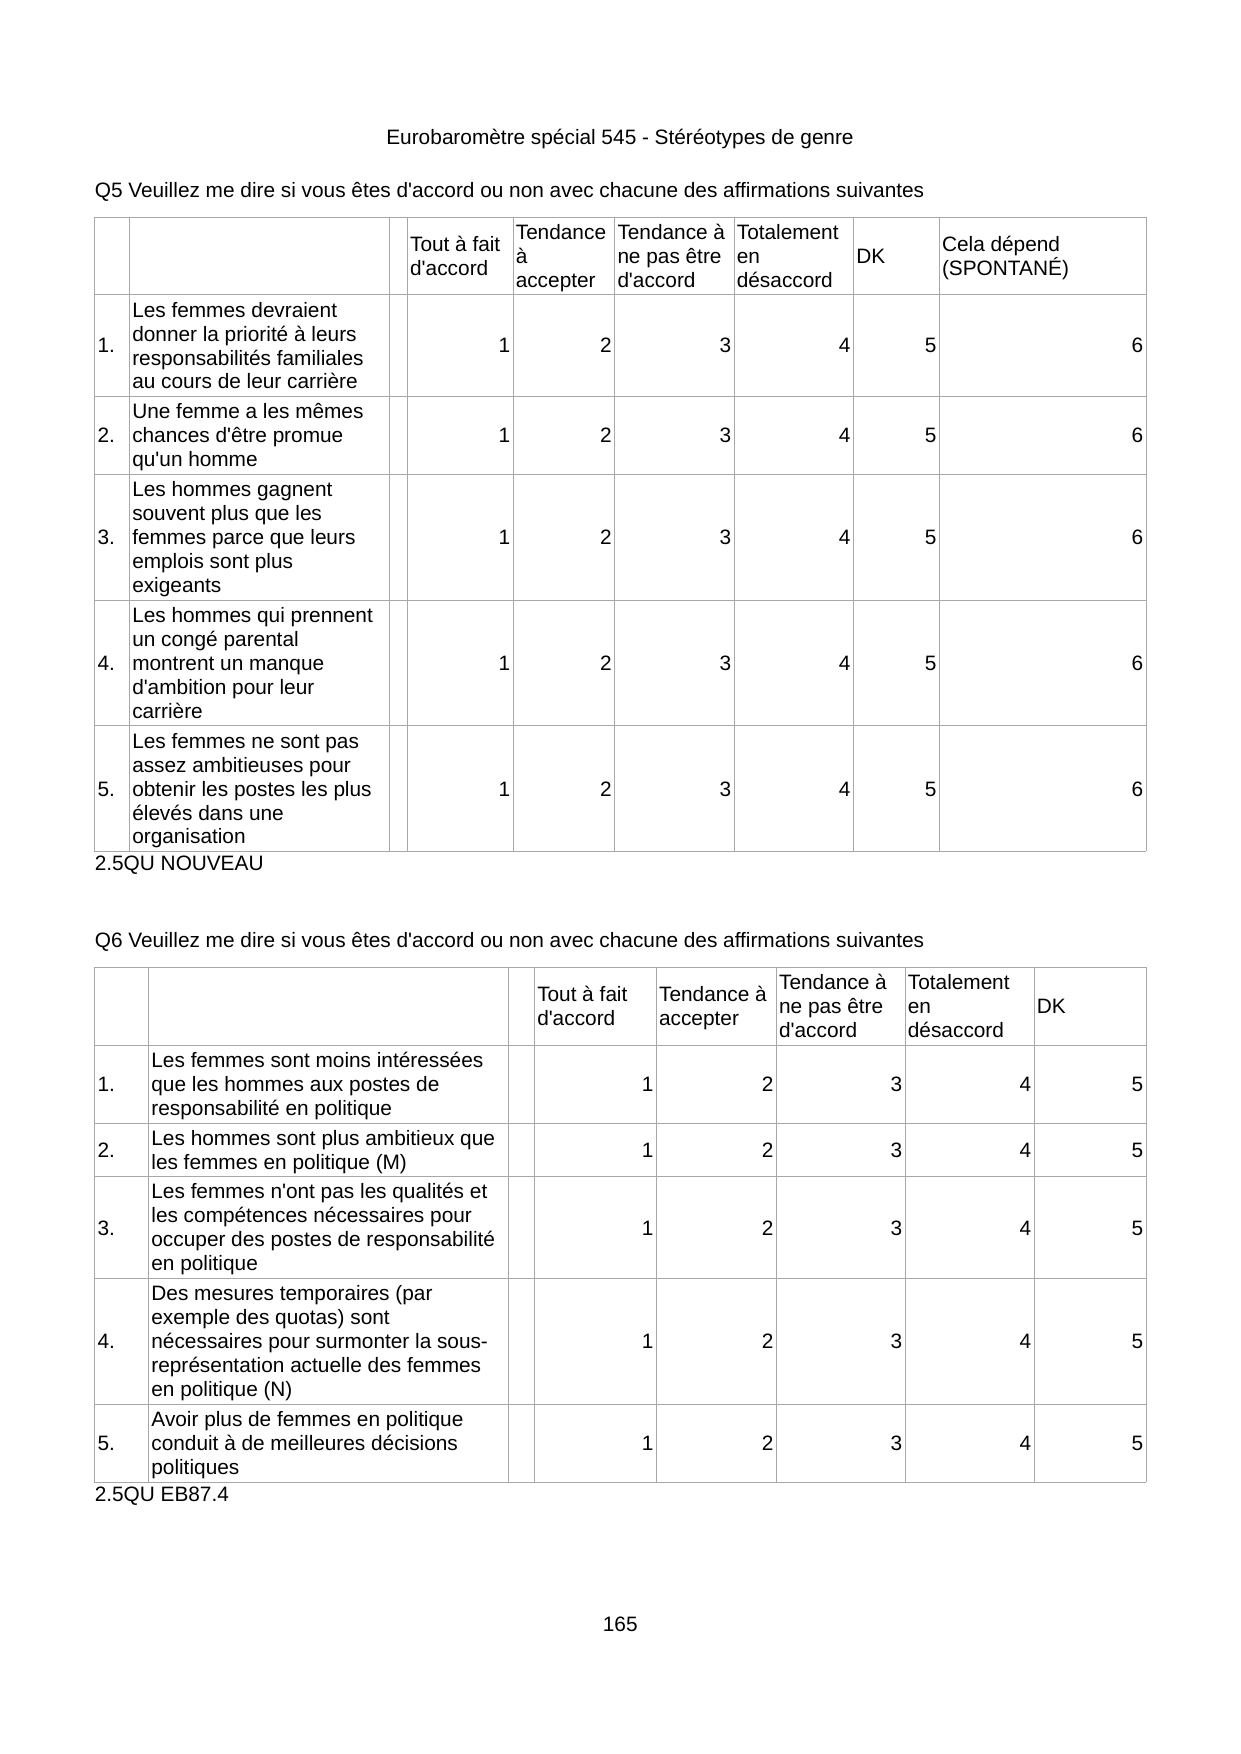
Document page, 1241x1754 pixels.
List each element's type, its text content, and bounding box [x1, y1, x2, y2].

table_cell 2 [657, 1046, 776, 1122]
table_cell [390, 601, 407, 725]
table_cell [509, 1405, 534, 1482]
table_cell 3 [615, 726, 734, 851]
table_cell 4 [906, 1177, 1034, 1278]
table_cell 2 [657, 1405, 776, 1482]
table_cell 4 [735, 397, 853, 474]
table_cell 4. [95, 1279, 148, 1404]
table_cell 5 [854, 397, 939, 474]
table_cell 4 [906, 1124, 1034, 1176]
table_cell 2 [514, 475, 614, 600]
table_cell 6 [940, 601, 1146, 725]
table_cell 3 [615, 295, 734, 396]
table_cell 2 [657, 1177, 776, 1278]
table_cell 1 [535, 1124, 656, 1176]
table_cell 5. [95, 1405, 148, 1482]
text Q5 Veuillez me dire si vous êtes d'accord ou non avec chacune des affirmations suivantes [94, 178, 1146, 202]
table_cell 5 [1035, 1177, 1146, 1278]
table_cell [390, 726, 407, 851]
table_cell Les femmes ne sont pas assez ambitieuses pour obtenir les postes les plus élevés dans une organisation [130, 726, 389, 851]
table_cell 6 [940, 726, 1146, 851]
table_cell Avoir plus de femmes en politique conduit à de meilleures décisions politiques [149, 1405, 508, 1482]
table_header DK [1035, 968, 1146, 1045]
table_cell 3 [615, 397, 734, 474]
table_cell 5 [1035, 1046, 1146, 1122]
table_cell 3 [777, 1046, 905, 1122]
table_cell 4 [735, 295, 853, 396]
table_cell Des mesures temporaires (par exemple des quotas) sont nécessaires pour surmonter la sous-représentation actuelle des femmes en politique (N) [149, 1279, 508, 1404]
table_cell [509, 1046, 534, 1122]
table_cell 4 [735, 475, 853, 600]
text 2.5QU NOUVEAU [94, 852, 1146, 875]
table_cell 3. [95, 475, 129, 600]
table_cell 5 [854, 601, 939, 725]
table_header Totalement en désaccord [906, 968, 1034, 1045]
table_cell 1 [535, 1279, 656, 1404]
table_header Totalement en désaccord [735, 218, 853, 294]
table_cell 4 [906, 1046, 1034, 1122]
table_header Tendance à accepter [657, 968, 776, 1045]
table_header [390, 218, 407, 294]
table_cell 3 [615, 475, 734, 600]
table_cell 4 [906, 1405, 1034, 1482]
table_cell 1 [535, 1177, 656, 1278]
table_cell [509, 1177, 534, 1278]
table_cell Les femmes n'ont pas les qualités et les compétences nécessaires pour occuper des postes de responsabilité en politique [149, 1177, 508, 1278]
table_header Tendance à accepter [514, 218, 614, 294]
table_cell 3. [95, 1177, 148, 1278]
table_cell 2 [514, 295, 614, 396]
table_cell 1 [408, 726, 513, 851]
table_header Tendance à ne pas être d'accord [615, 218, 734, 294]
table_cell 1. [95, 1046, 148, 1122]
table_cell 3 [777, 1405, 905, 1482]
table_cell 1 [408, 601, 513, 725]
table_cell [390, 295, 407, 396]
table_cell Les hommes sont plus ambitieux que les femmes en politique (M) [149, 1124, 508, 1176]
table_cell 4 [906, 1279, 1034, 1404]
table_cell 5 [854, 726, 939, 851]
table_cell 5 [1035, 1124, 1146, 1176]
table_cell Les hommes qui prennent un congé parental montrent un manque d'ambition pour leur carrière [130, 601, 389, 725]
table_header [95, 218, 129, 294]
table_cell 2 [657, 1279, 776, 1404]
table_cell 1 [408, 475, 513, 600]
table_cell 6 [940, 475, 1146, 600]
table_cell 1 [408, 295, 513, 396]
table_header Cela dépend (SPONTANÉ) [940, 218, 1146, 294]
table_cell 4 [735, 601, 853, 725]
table_cell Les femmes sont moins intéressées que les hommes aux postes de responsabilité en politique [149, 1046, 508, 1122]
table_cell 5 [854, 295, 939, 396]
table_cell Les hommes gagnent souvent plus que les femmes parce que leurs emplois sont plus exigeants [130, 475, 389, 600]
table_cell [509, 1124, 534, 1176]
table_cell 2 [514, 601, 614, 725]
table_cell 2 [514, 726, 614, 851]
table_header [509, 968, 534, 1045]
table_cell 3 [615, 601, 734, 725]
table_header Tendance à ne pas être d'accord [777, 968, 905, 1045]
table_cell 2. [95, 397, 129, 474]
table_header DK [854, 218, 939, 294]
table_header [130, 218, 389, 294]
table_cell 1 [408, 397, 513, 474]
table_cell [509, 1279, 534, 1404]
table_cell [390, 475, 407, 600]
table_cell 5 [1035, 1279, 1146, 1404]
table_cell 3 [777, 1124, 905, 1176]
table_header Tout à fait d'accord [408, 218, 513, 294]
table_cell 5. [95, 726, 129, 851]
table_cell 2. [95, 1124, 148, 1176]
table_cell 2 [657, 1124, 776, 1176]
table_cell 6 [940, 397, 1146, 474]
table_cell 5 [854, 475, 939, 600]
table_header [95, 968, 148, 1045]
table_cell Les femmes devraient donner la priorité à leurs responsabilités familiales au cours de leur carrière [130, 295, 389, 396]
table_cell 1 [535, 1405, 656, 1482]
text Q6 Veuillez me dire si vous êtes d'accord ou non avec chacune des affirmations suivantes [94, 928, 1146, 952]
table_header [149, 968, 508, 1045]
table_cell 4. [95, 601, 129, 725]
table_cell 3 [777, 1177, 905, 1278]
table_cell Une femme a les mêmes chances d'être promue qu'un homme [130, 397, 389, 474]
table_cell 4 [735, 726, 853, 851]
table_cell 1. [95, 295, 129, 396]
table_cell 1 [535, 1046, 656, 1122]
table_cell [390, 397, 407, 474]
table_header Tout à fait d'accord [535, 968, 656, 1045]
table_cell 5 [1035, 1405, 1146, 1482]
table_cell 2 [514, 397, 614, 474]
text 2.5QU EB87.4 [94, 1483, 1146, 1506]
table_cell 3 [777, 1279, 905, 1404]
table_cell 6 [940, 295, 1146, 396]
